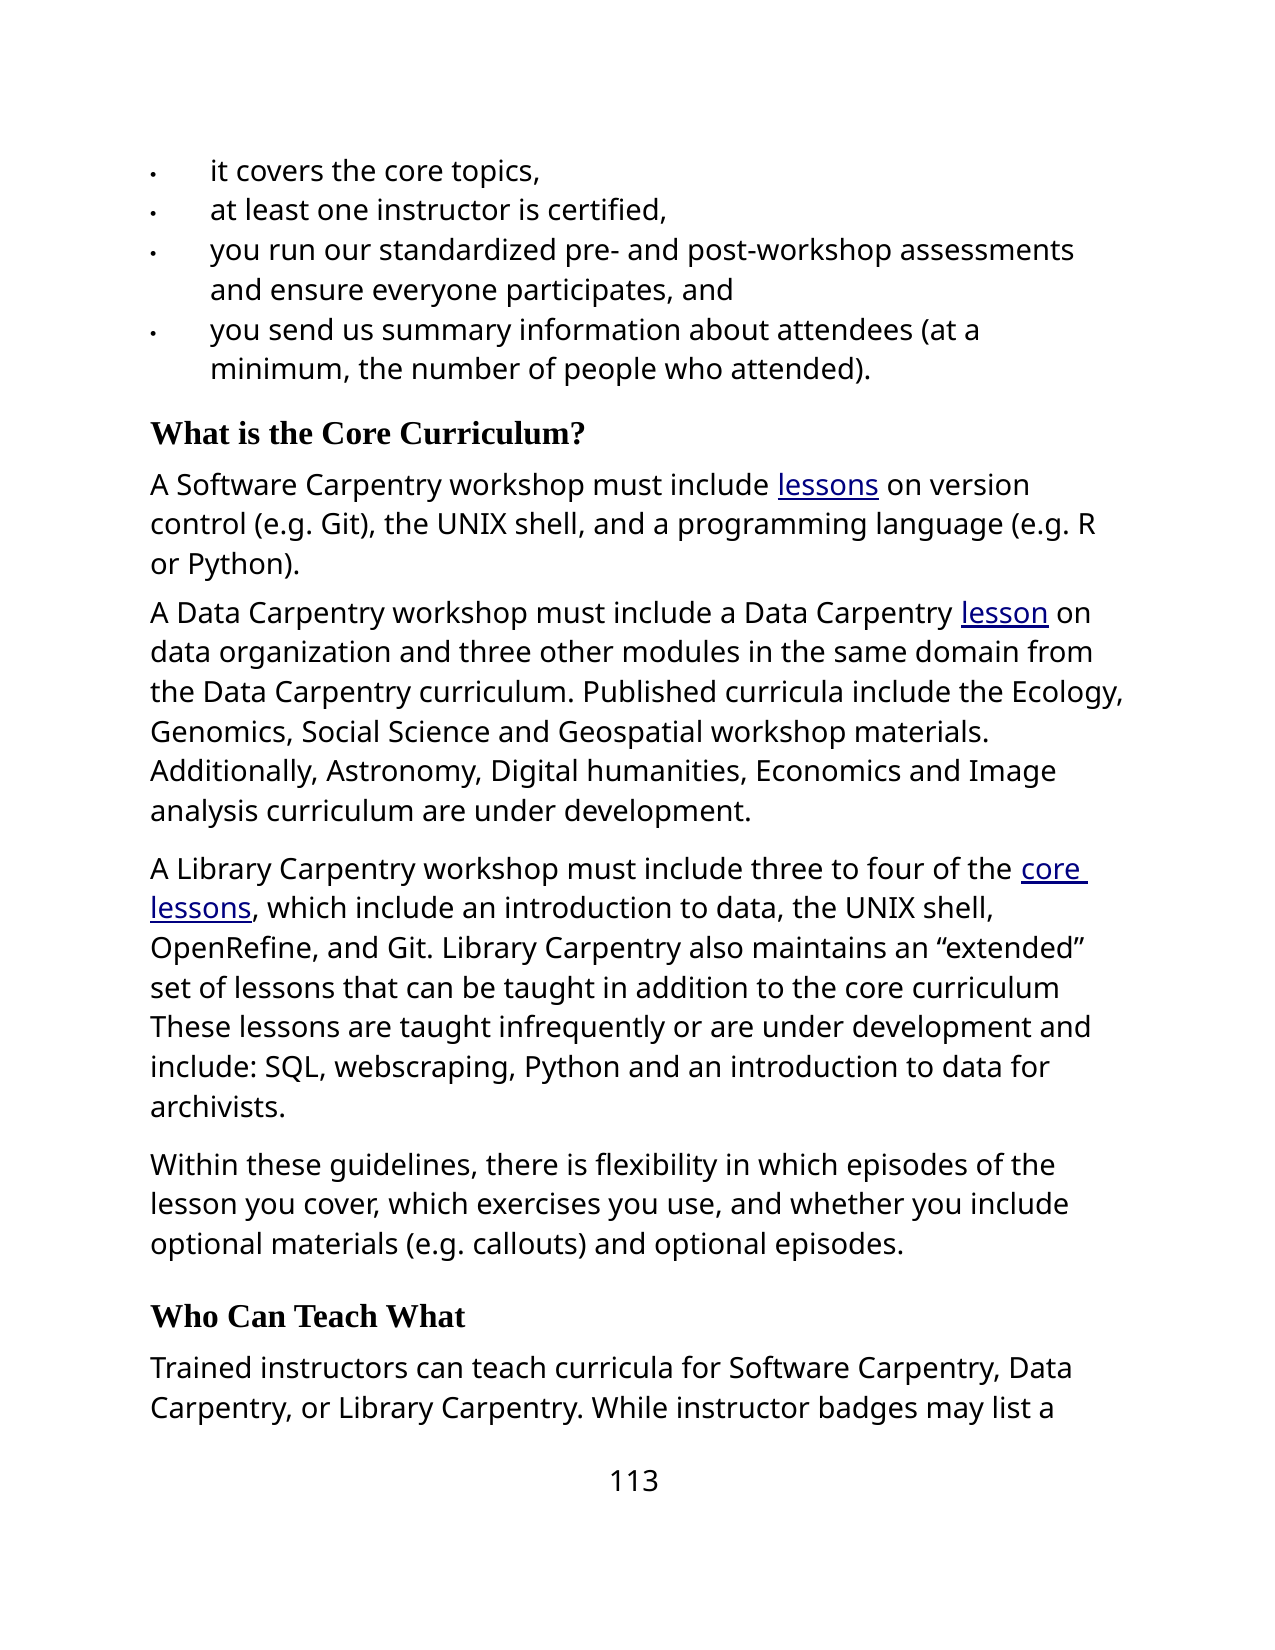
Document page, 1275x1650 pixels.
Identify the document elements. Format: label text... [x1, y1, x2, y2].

list at least one instructor is certified, [150, 190, 1125, 229]
list you run our standardized pre- and post-workshop assessments and ensure everyone participates, and [150, 229, 1125, 309]
subtitle What is the Core Curriculum? [150, 413, 1125, 451]
list it covers the core topics, [150, 150, 1125, 190]
text Trained instructors can teach curricula for Software Carpentry, Data Carpentry, or Library Carpentry. While instructor badges may list a [150, 1348, 1125, 1427]
text A Library Carpentry workshop must include three to four of the core lessons, which include an introduction to data, the UNIX shell, OpenRefine, and Git. Library Carpentry also maintains an “extended” set of lessons that can be taught in addition to the core curriculum These lessons are taught infrequently or are under development and include: SQL, webscraping, Python and an introduction to data for archivists. [150, 848, 1125, 1126]
text A Data Carpentry workshop must include a Data Carpentry lesson on data organization and three other modules in the same domain from the Data Carpentry curriculum. Published curricula include the Ecology, Genomics, Social Science and Geospatial workshop materials. Additionally, Astronomy, Digital humanities, Economics and Image analysis curriculum are under development. [150, 592, 1125, 830]
list you send us summary information about attendees (at a minimum, the number of people who attended). [150, 309, 1125, 388]
text Within these guidelines, there is flexibility in which episodes of the lesson you cover, which exercises you use, and whether you include optional materials (e.g. callouts) and optional episodes. [150, 1144, 1125, 1263]
text A Software Carpentry workshop must include lessons on version control (e.g. Git), the UNIX shell, and a programming language (e.g. R or Python). [150, 464, 1125, 583]
subtitle Who Can Teach What [150, 1297, 1125, 1335]
